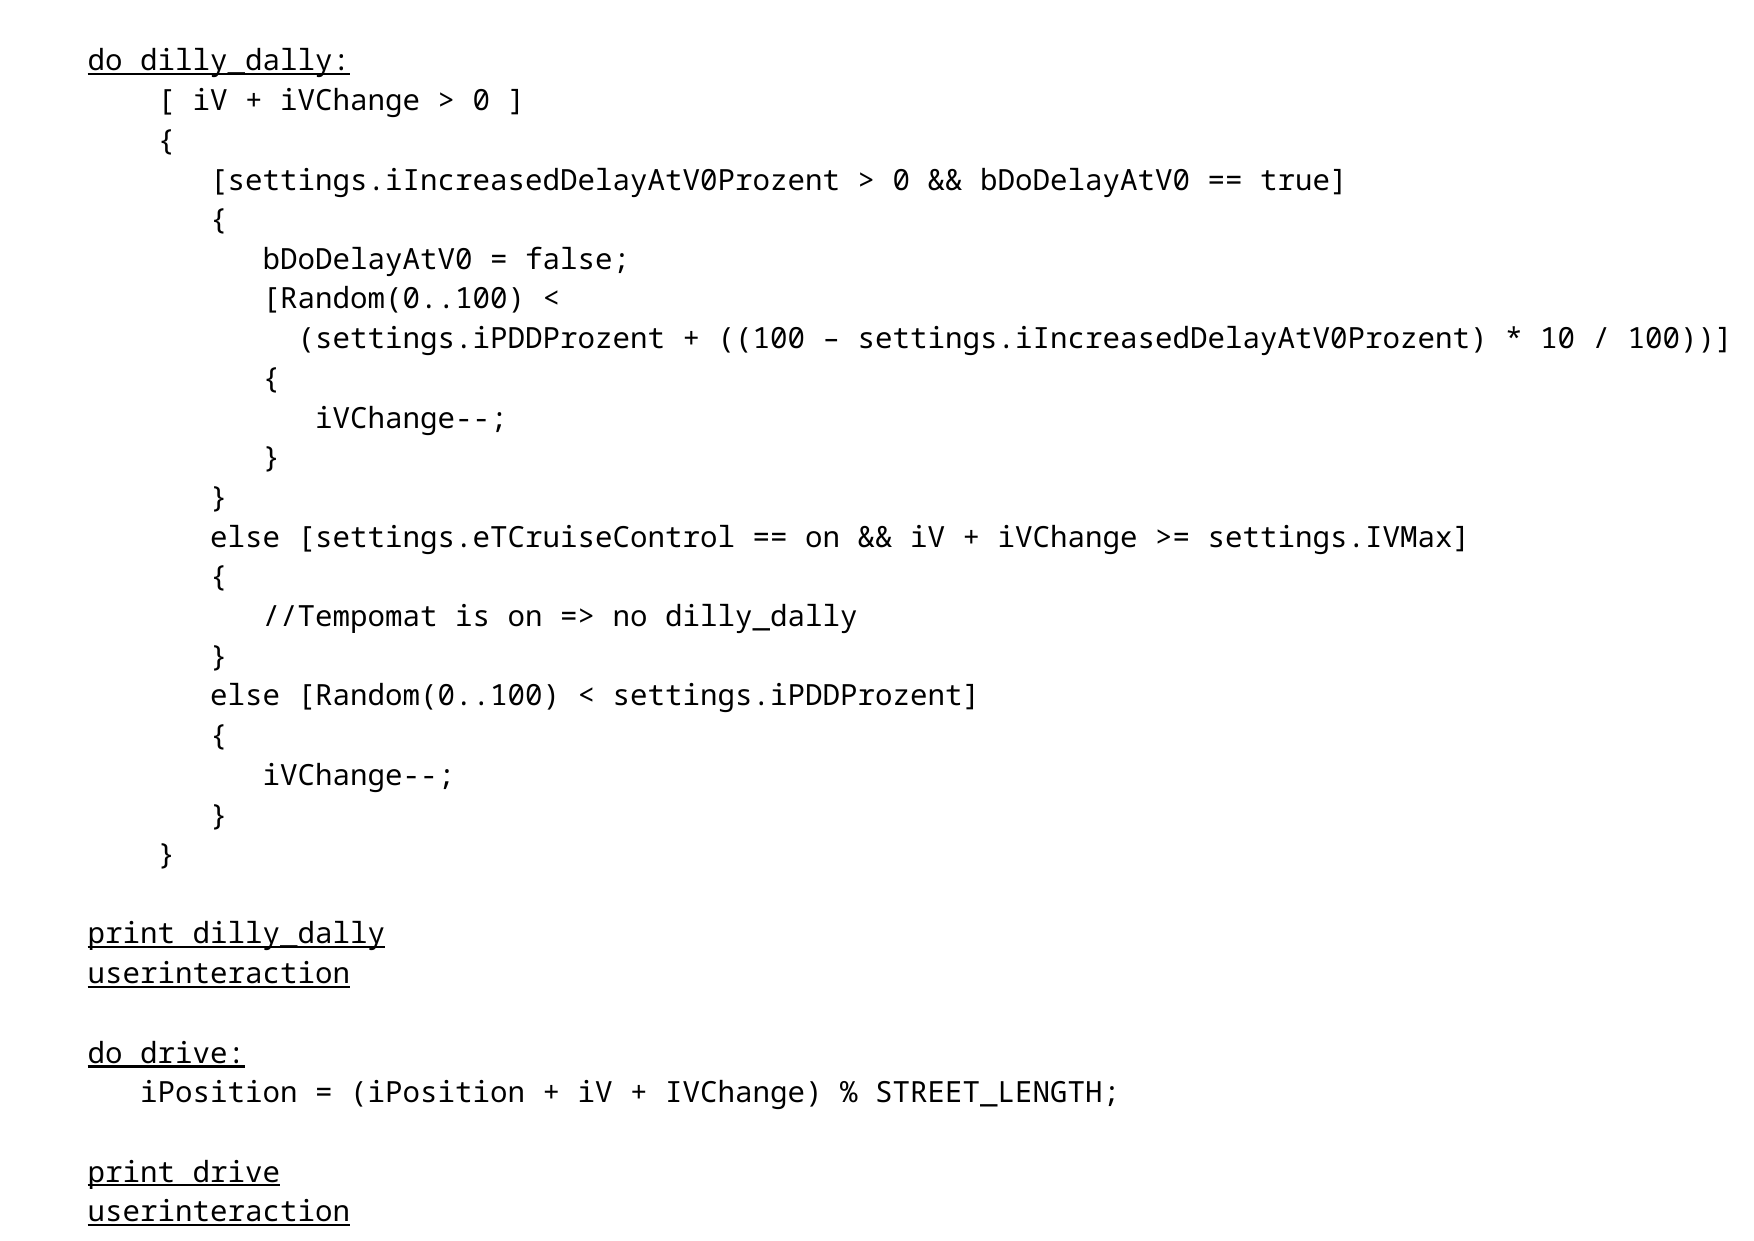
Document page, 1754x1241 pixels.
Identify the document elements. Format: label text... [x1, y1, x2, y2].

text iVChange--; [0, 397, 1754, 437]
text //Tempomat is on => no dilly_dally [0, 595, 1754, 635]
text } [0, 476, 1754, 516]
text iPosition = (iPosition + iV + IVChange) % STREET_LENGTH; [0, 1072, 1754, 1111]
text } [0, 437, 1754, 476]
text do drive: [0, 1032, 1754, 1072]
text { [0, 556, 1754, 595]
text } [0, 833, 1754, 873]
text else [Random(0..100) < settings.iPDDProzent] [0, 675, 1754, 714]
text iVChange--; [0, 754, 1754, 794]
text userinteraction [0, 1191, 1754, 1230]
text { [0, 119, 1754, 159]
text else [settings.eTCruiseControl == on && iV + iVChange >= settings.IVMax] [0, 516, 1754, 556]
text print dilly_dally [0, 913, 1754, 952]
text do dilly_dally: [0, 40, 1754, 79]
text } [0, 635, 1754, 675]
text { [0, 714, 1754, 754]
text (settings.iPDDProzent + ((100 – settings.iIncreasedDelayAtV0Prozent) * 10 / 100))] [0, 317, 1754, 357]
text print drive [0, 1151, 1754, 1191]
text [ iV + iVChange > 0 ] [0, 79, 1754, 119]
text bDoDelayAtV0 = false; [0, 238, 1754, 278]
text [settings.iIncreasedDelayAtV0Prozent > 0 && bDoDelayAtV0 == true] [0, 159, 1754, 198]
text [Random(0..100) < [0, 278, 1754, 317]
text { [0, 357, 1754, 397]
text { [0, 198, 1754, 238]
text } [0, 794, 1754, 833]
text userinteraction [0, 952, 1754, 992]
